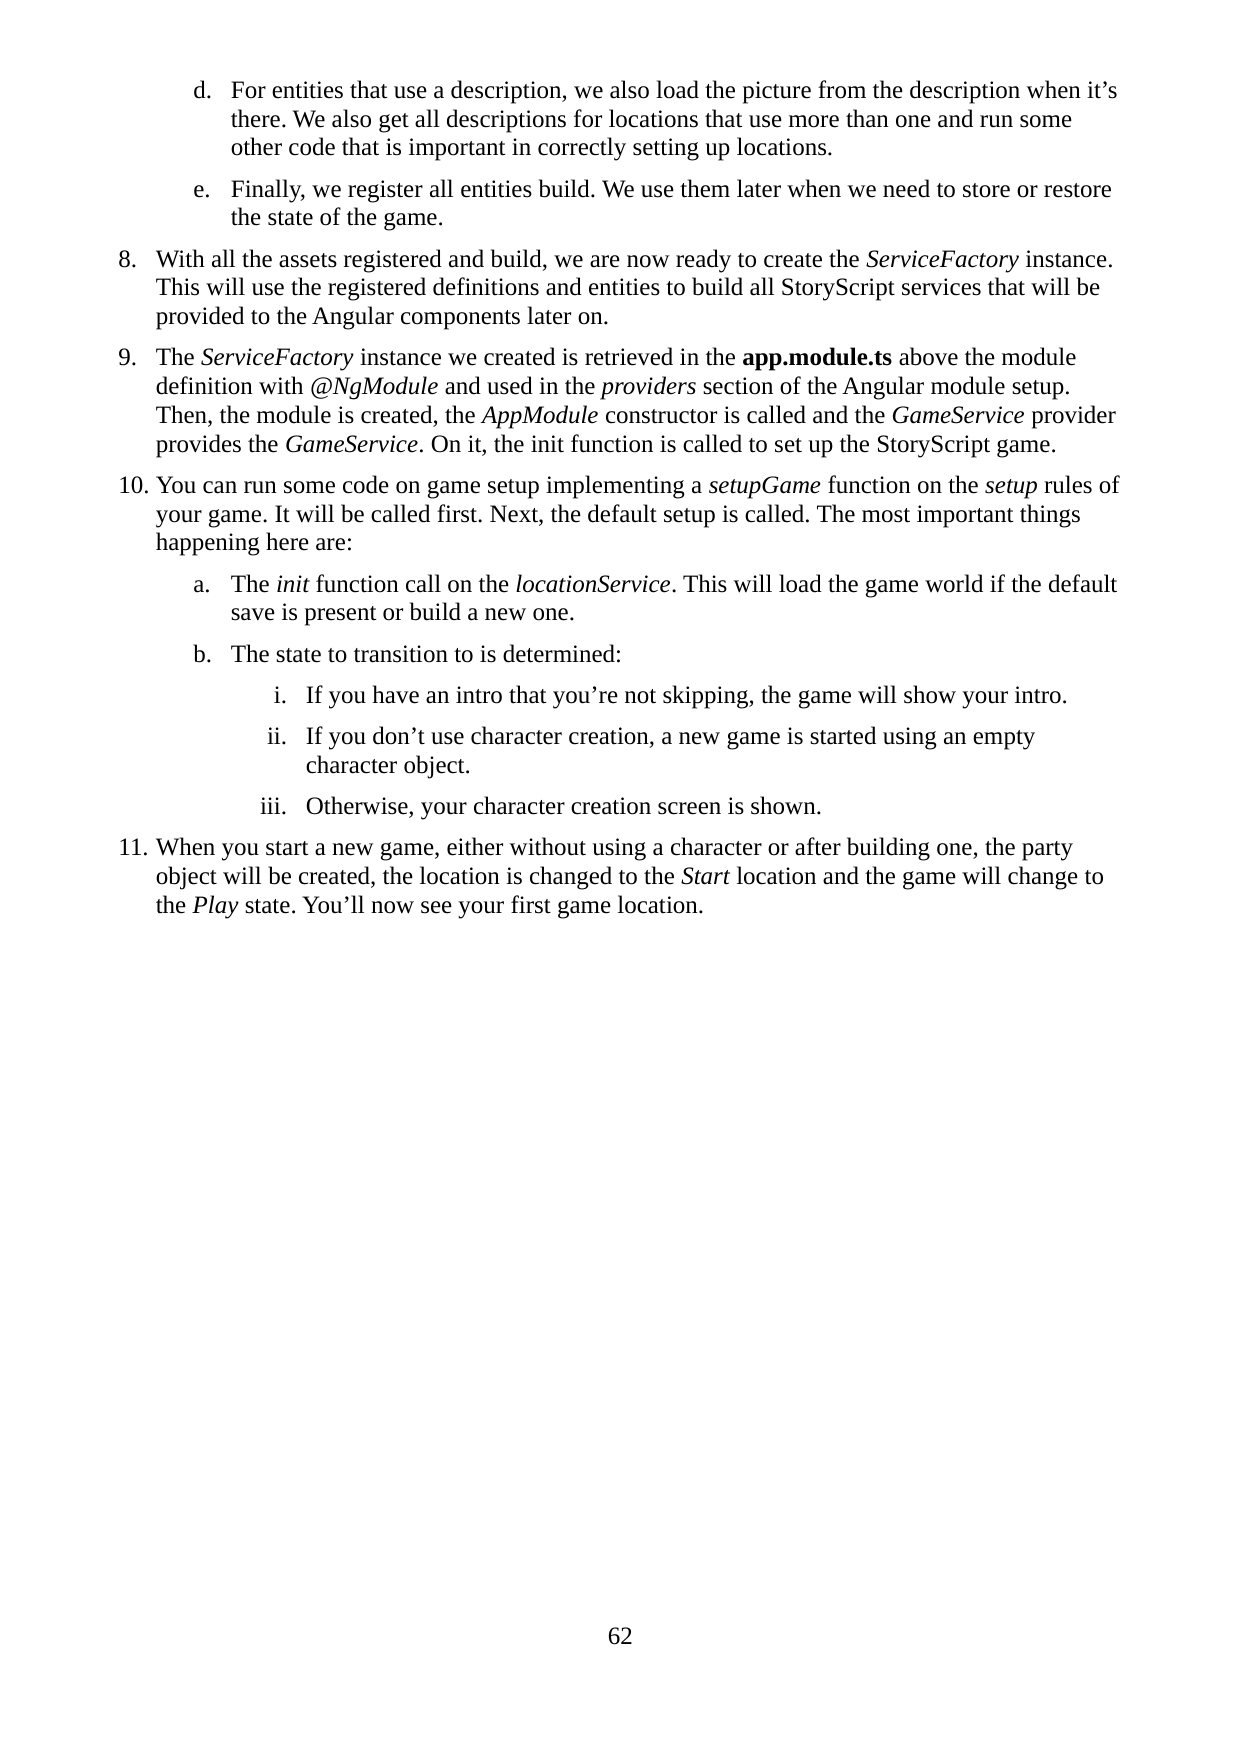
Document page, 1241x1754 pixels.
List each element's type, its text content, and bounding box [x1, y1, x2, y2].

list The ServiceFactory instance we created is retrieved in the app.module.ts above the module definition with @NgModule and used in the providers section of the Angular module setup. Then, the module is created, the AppModule constructor is called and the GameService provider provides the GameService. On it, the init function is called to set up the StoryScript game. [118, 342, 1122, 457]
list The init function call on the locationService. This will load the game world if the default save is present or build a new one. [193, 569, 1122, 626]
list For entities that use a description, we also load the picture from the description when it’s there. We also get all descriptions for locations that use more than one and run some other code that is important in correctly setting up locations. [193, 75, 1122, 161]
list Otherwise, your character creation screen is shown. [287, 791, 1122, 820]
list When you start a new game, either without using a character or after building one, the party object will be created, the location is changed to the Start location and the game will change to the Play state. You’ll now see your first game location. [118, 832, 1122, 919]
list If you don’t use character creation, a new game is started using an empty character object. [287, 721, 1122, 779]
list Finally, we register all entities build. We use them later when we need to store or restore the state of the game. [193, 174, 1122, 231]
list You can run some code on game setup implementing a setupGame function on the setup rules of your game. It will be called first. Next, the default setup is called. The most important things happening here are: [118, 470, 1122, 556]
list If you have an intro that you’re not skipping, the game will show your intro. [287, 680, 1122, 709]
list The state to transition to is determined: [193, 639, 1122, 667]
list With all the assets registered and build, we are now ready to create the ServiceFactory instance. This will use the registered definitions and entities to build all StoryScript services that will be provided to the Angular components later on. [118, 244, 1122, 330]
